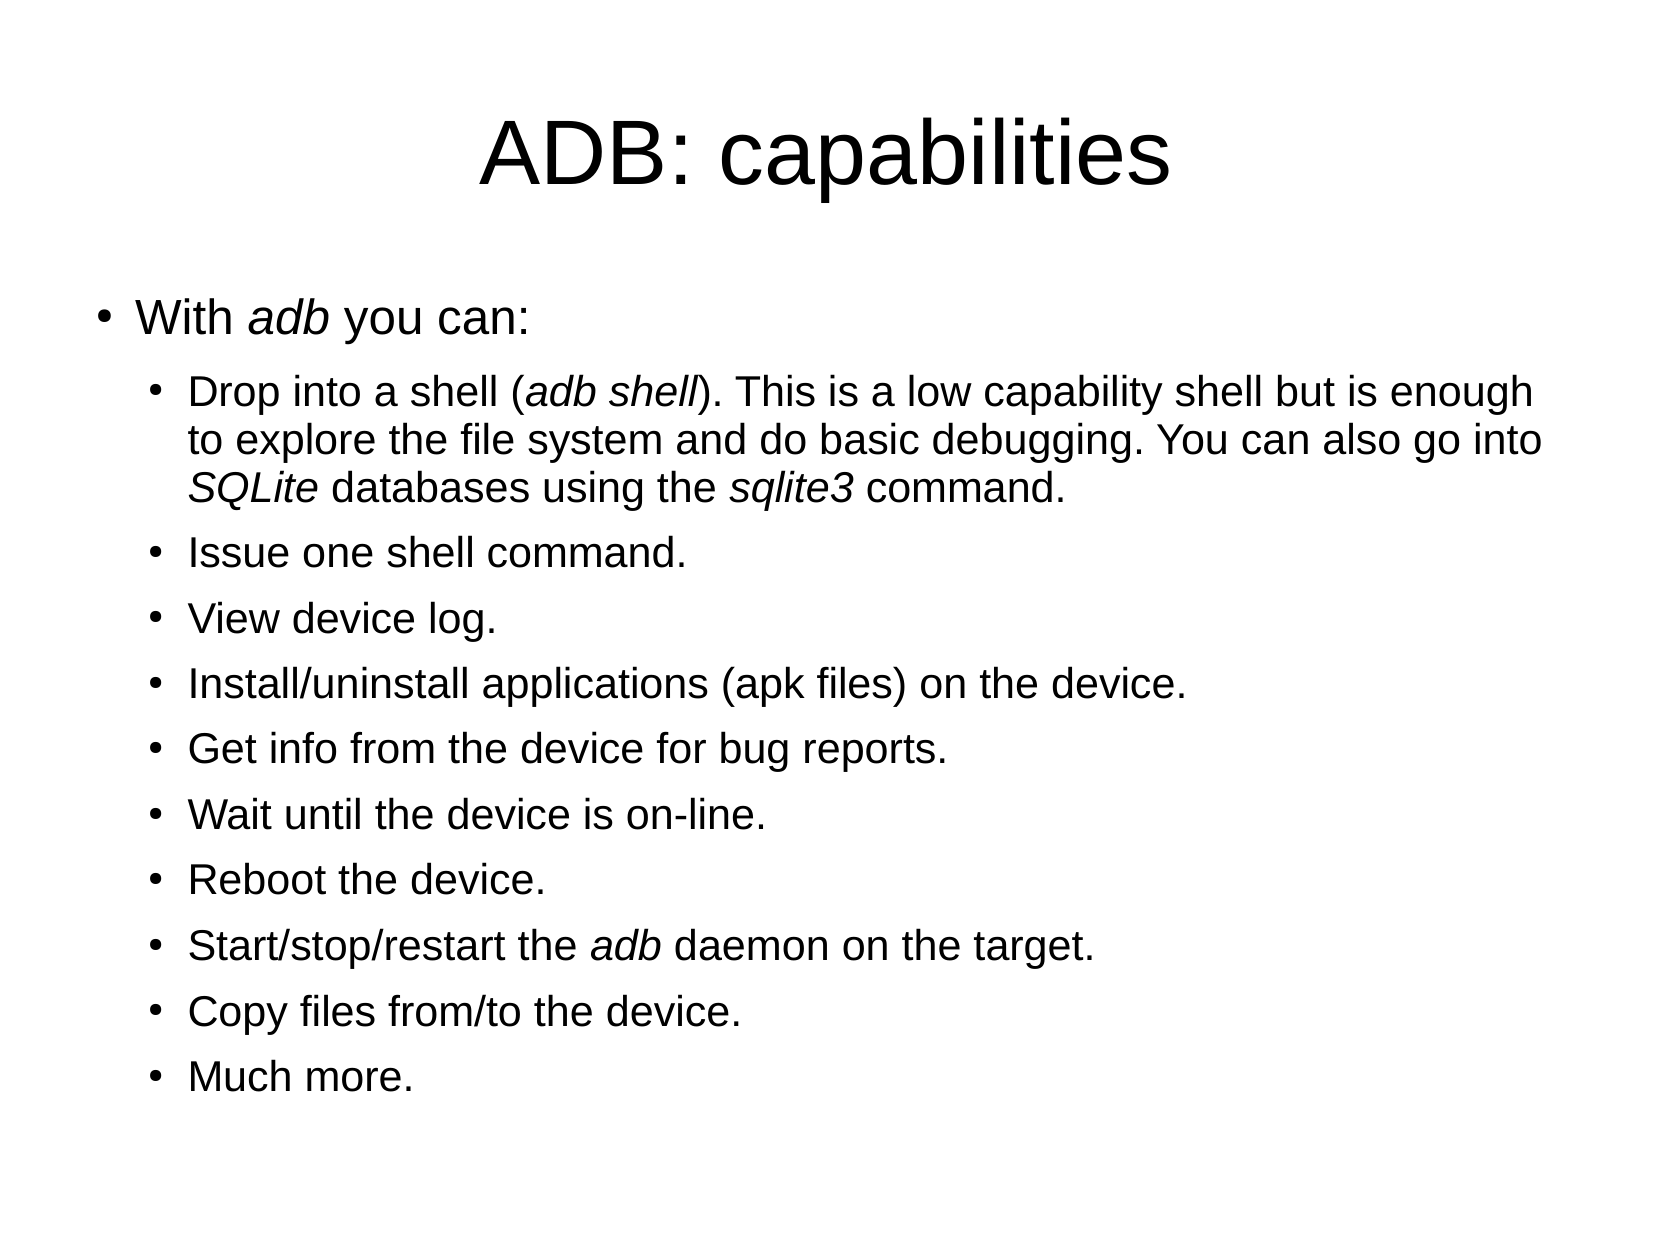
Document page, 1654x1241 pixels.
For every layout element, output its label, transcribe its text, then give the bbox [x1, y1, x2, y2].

list With adb you can: Drop into a shell (adb shell). This is a low capability shell but is enough to explore the file system and do basic debugging. You can also go into SQLite databases using the sqlite3 command. Issue one shell command. View device log. Install/uninstall applications (apk files) on the device. Get info from the device for bug reports. Wait until the device is on-line. Reboot the device. Start/stop/restart the adb daemon on the target. Copy files from/to the device. Much more. [82, 290, 1571, 1109]
title ADB: capabilities [82, 49, 1571, 257]
